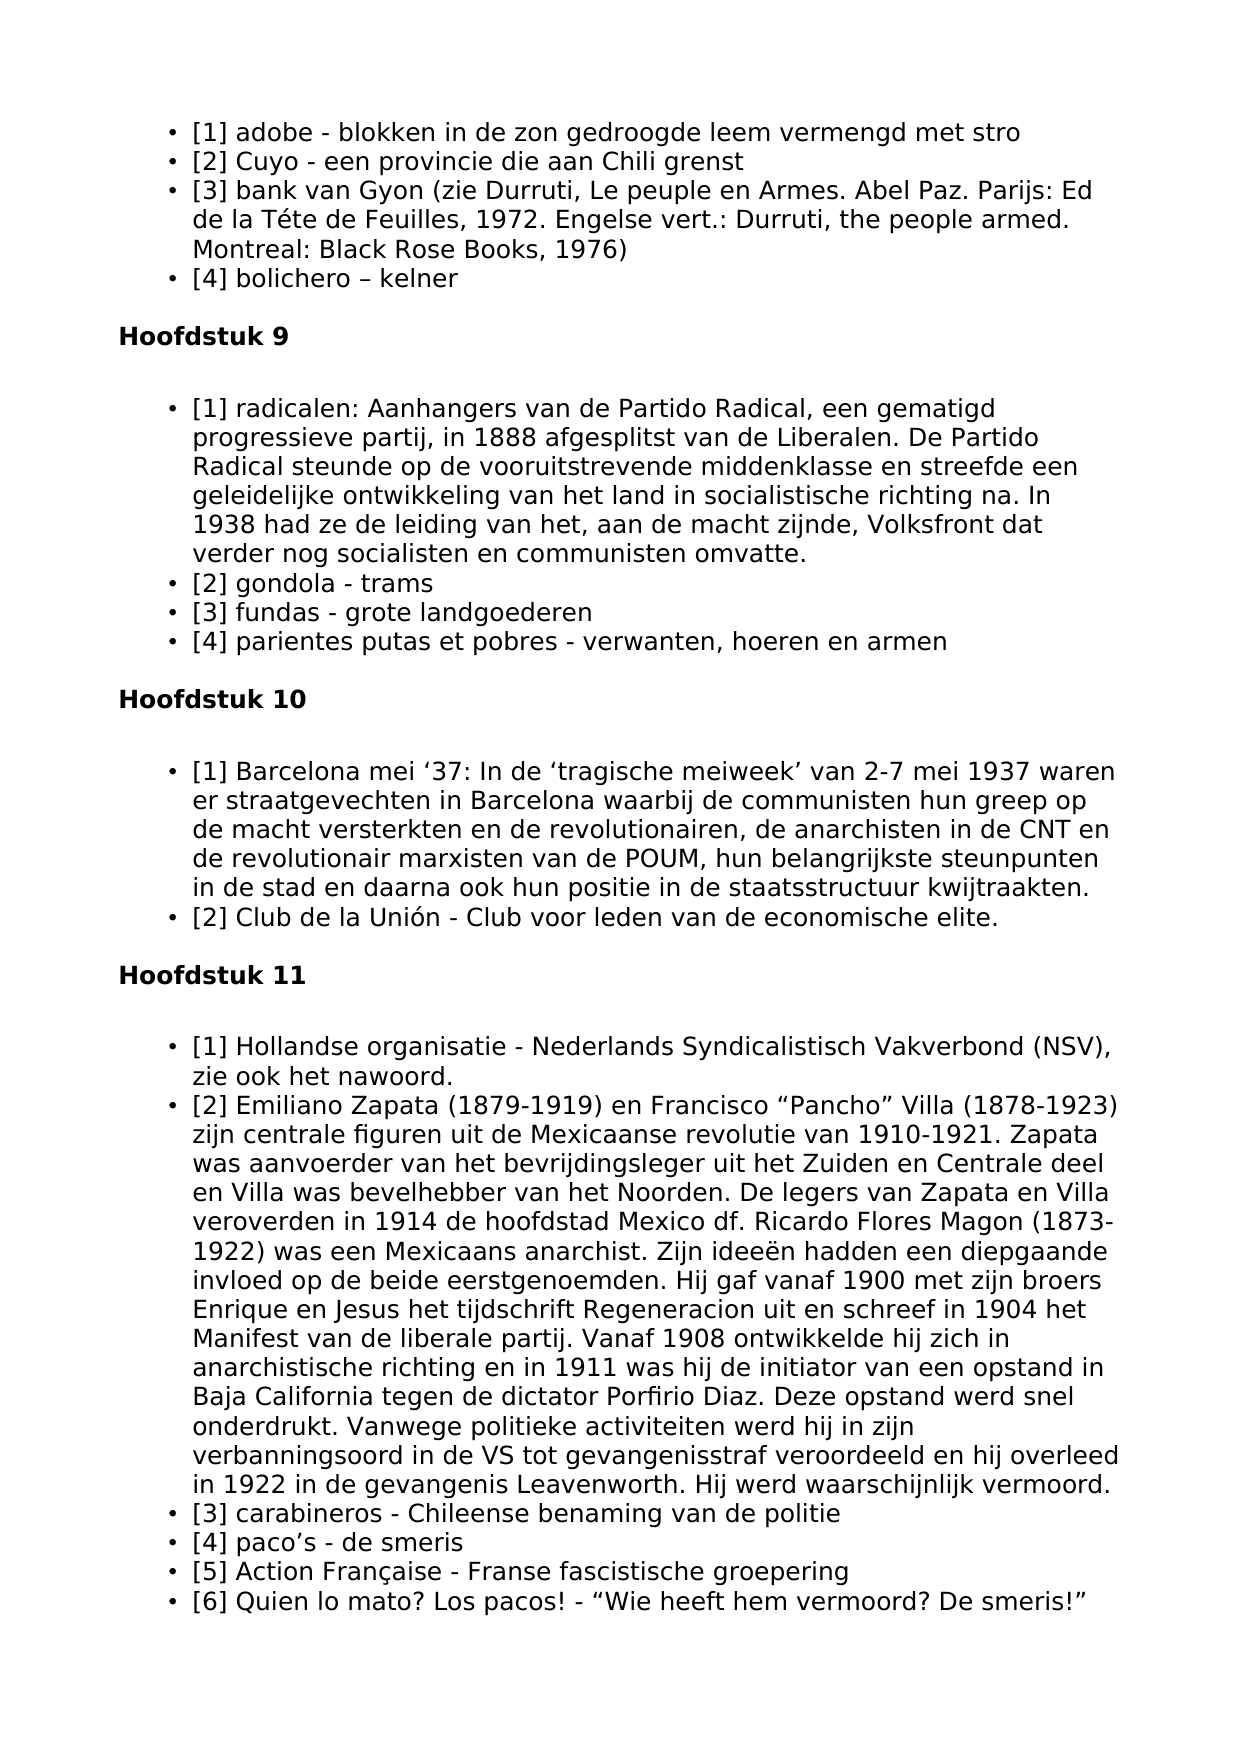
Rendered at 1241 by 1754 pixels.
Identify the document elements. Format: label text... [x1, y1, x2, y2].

list [1] radicalen: Aanhangers van de Partido Radical, een gematigd progressieve partij, in 1888 afgesplitst van de Liberalen. De Partido Radical steunde op de vooruitstrevende middenklasse en streefde een geleidelijke ontwikkeling van het land in socialistische richting na. In 1938 had ze de leiding van het, aan de macht zijnde, Volksfront dat verder nog socialisten en communisten omvatte. [177, 394, 1122, 569]
list [4] paco’s - de smeris [177, 1528, 1122, 1557]
list [3] carabineros - Chileense benaming van de politie [177, 1499, 1122, 1528]
list [1] adobe - blokken in de zon gedroogde leem vermengd met stro [177, 118, 1122, 147]
list [2] gondola - trams [177, 569, 1122, 598]
list [5] Action Française - Franse fascistische groepering [177, 1557, 1122, 1587]
list [1] Barcelona mei ‘37: In de ‘tragische meiweek’ van 2-7 mei 1937 waren er straatgevechten in Barcelona waarbij de communisten hun greep op de macht versterkten en de revolutionairen, de anarchisten in de CNT en de revolutionair marxisten van de POUM, hun belangrijkste steunpunten in de stad en daarna ook hun positie in de staatsstructuur kwijtraakten. [177, 757, 1122, 903]
text Hoofdstuk 9 [118, 323, 1122, 352]
list [4] parientes putas et pobres - verwanten, hoeren en armen [177, 627, 1122, 656]
text Hoofdstuk 10 [118, 686, 1122, 715]
list [4] bolichero – kelner [177, 264, 1122, 293]
list [3] fundas - grote landgoederen [177, 598, 1122, 627]
list [2] Cuyo - een provincie die aan Chili grenst [177, 147, 1122, 176]
text Hoofdstuk 11 [118, 961, 1122, 991]
list [6] Quien lo mato? Los pacos! - “Wie heeft hem vermoord? De smeris!” [177, 1587, 1122, 1616]
list [2] Emiliano Zapata (1879-1919) en Francisco “Pancho” Villa (1878-1923) zijn centrale figuren uit de Mexicaanse revolutie van 1910-1921. Zapata was aanvoerder van het bevrijdingsleger uit het Zuiden en Centrale deel en Villa was bevelhebber van het Noorden. De legers van Zapata en Villa veroverden in 1914 de hoofdstad Mexico df. Ricardo Flores Magon (1873-1922) was een Mexicaans anarchist. Zijn ideeën hadden een diepgaande invloed op de beide eerstgenoemden. Hij gaf vanaf 1900 met zijn broers Enrique en Jesus het tijdschrift Regeneracion uit en schreef in 1904 het Manifest van de liberale partij. Vanaf 1908 ontwikkelde hij zich in anarchistische richting en in 1911 was hij de initiator van een opstand in Baja California tegen de dictator Porfirio Diaz. Deze opstand werd snel onderdrukt. Vanwege politieke activiteiten werd hij in zijn verbanningsoord in de VS tot gevangenisstraf veroordeeld en hij overleed in 1922 in de gevangenis Leavenworth. Hij werd waarschijnlijk vermoord. [177, 1091, 1122, 1499]
list [3] bank van Gyon (zie Durruti, Le peuple en Armes. Abel Paz. Parijs: Ed de la Téte de Feuilles, 1972. Engelse vert.: Durruti, the people armed. Montreal: Black Rose Books, 1976) [177, 176, 1122, 264]
list [2] Club de la Unión - Club voor leden van de economische elite. [177, 903, 1122, 932]
list [1] Hollandse organisatie - Nederlands Syndicalistisch Vakverbond (NSV), zie ook het nawoord. [177, 1032, 1122, 1091]
